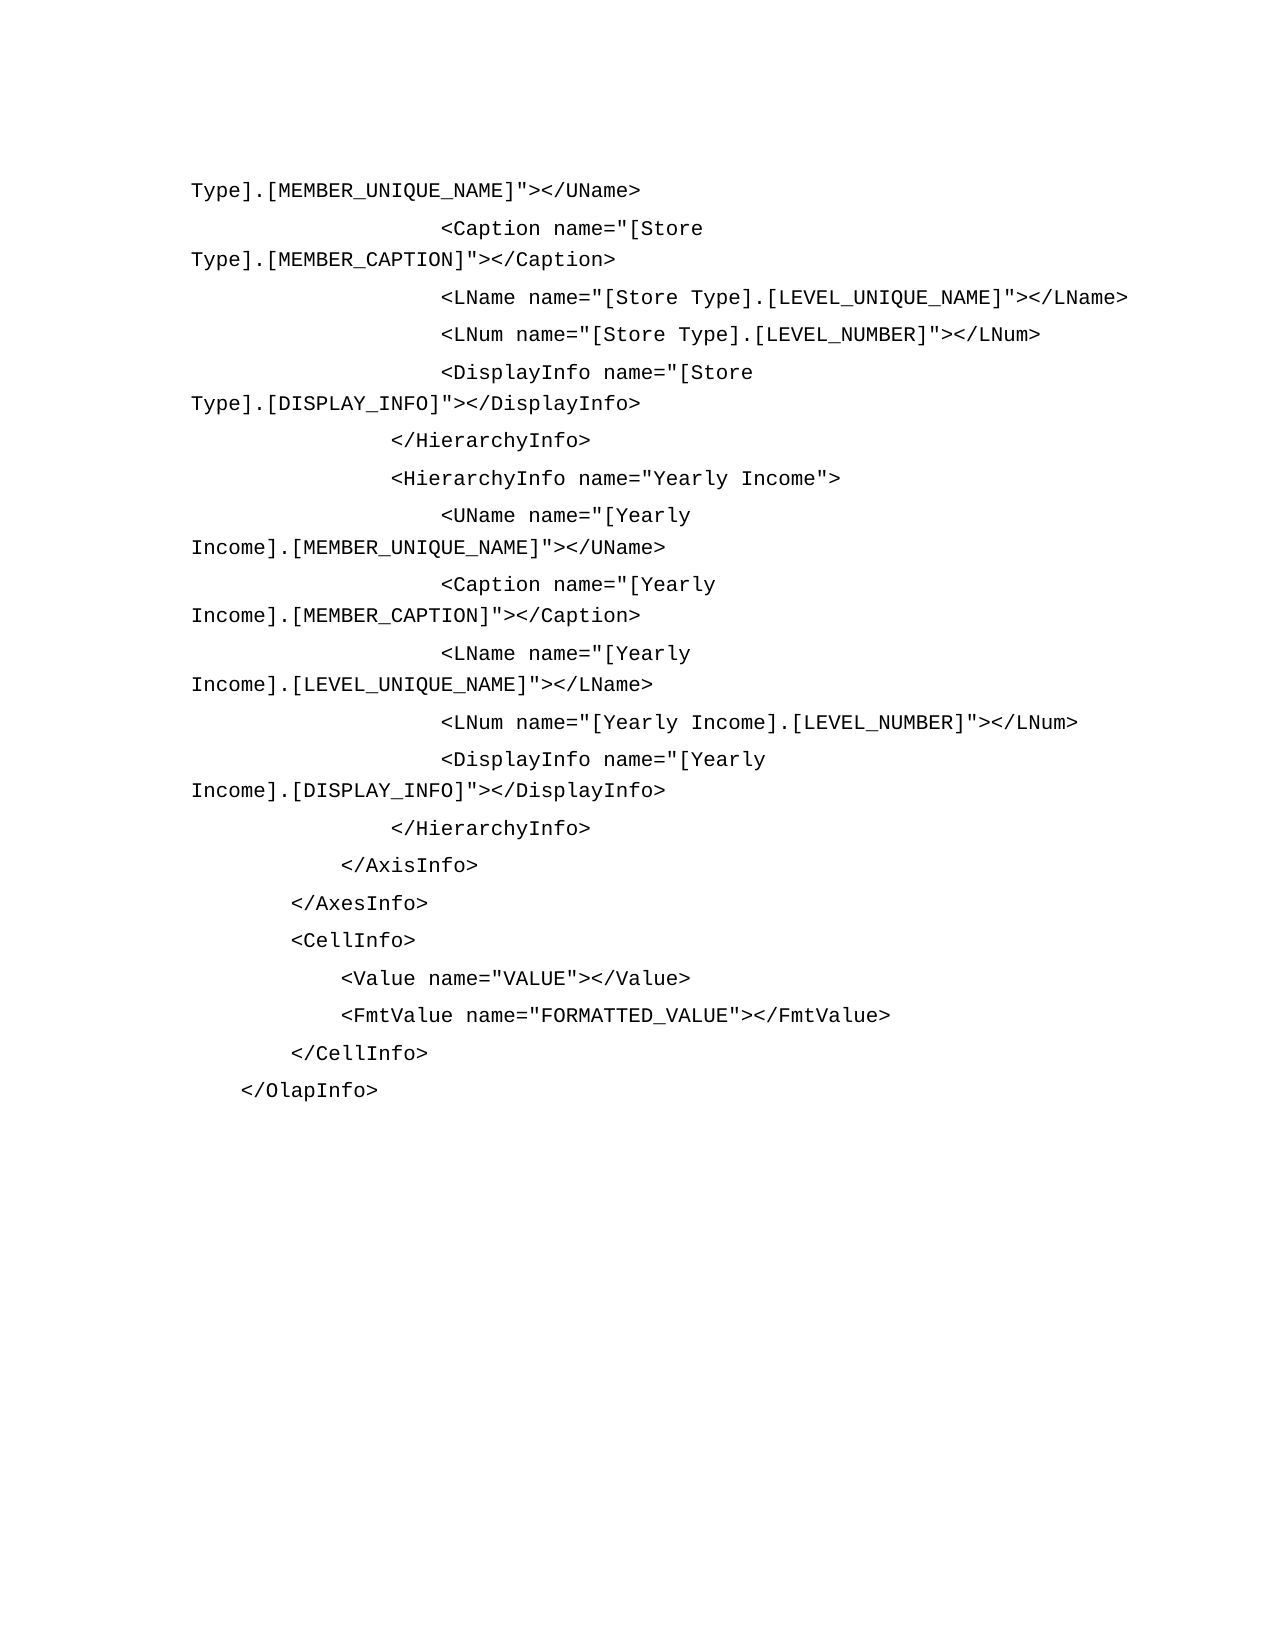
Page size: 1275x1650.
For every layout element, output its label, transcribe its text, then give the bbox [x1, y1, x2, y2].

text <UName name="[Yearly Income].[MEMBER_UNIQUE_NAME]"></UName> [191, 498, 1128, 560]
text <FmtValue name="FORMATTED_VALUE"></FmtValue> [191, 998, 1128, 1029]
text <LNum name="[Yearly Income].[LEVEL_NUMBER]"></LNum> [191, 704, 1128, 735]
text <CellInfo> [191, 923, 1128, 954]
text <LName name="[Yearly Income].[LEVEL_UNIQUE_NAME]"></LName> [191, 635, 1128, 698]
text <LNum name="[Store Type].[LEVEL_NUMBER]"></LNum> [191, 317, 1128, 348]
text </AxesInfo> [191, 885, 1128, 917]
text </CellInfo> [191, 1035, 1128, 1067]
text </HierarchyInfo> [191, 810, 1128, 842]
text Type].[MEMBER_UNIQUE_NAME]"></UName> [191, 173, 1128, 204]
text </OlapInfo> [191, 1073, 1128, 1104]
text <HierarchyInfo name="Yearly Income"> [191, 460, 1128, 492]
text <DisplayInfo name="[Yearly Income].[DISPLAY_INFO]"></DisplayInfo> [191, 742, 1128, 804]
text </AxisInfo> [191, 848, 1128, 879]
text <Value name="VALUE"></Value> [191, 960, 1128, 992]
text <LName name="[Store Type].[LEVEL_UNIQUE_NAME]"></LName> [191, 279, 1128, 310]
text <DisplayInfo name="[Store Type].[DISPLAY_INFO]"></DisplayInfo> [191, 354, 1128, 417]
text <Caption name="[Store Type].[MEMBER_CAPTION]"></Caption> [191, 210, 1128, 273]
text <Caption name="[Yearly Income].[MEMBER_CAPTION]"></Caption> [191, 567, 1128, 629]
text </HierarchyInfo> [191, 423, 1128, 454]
